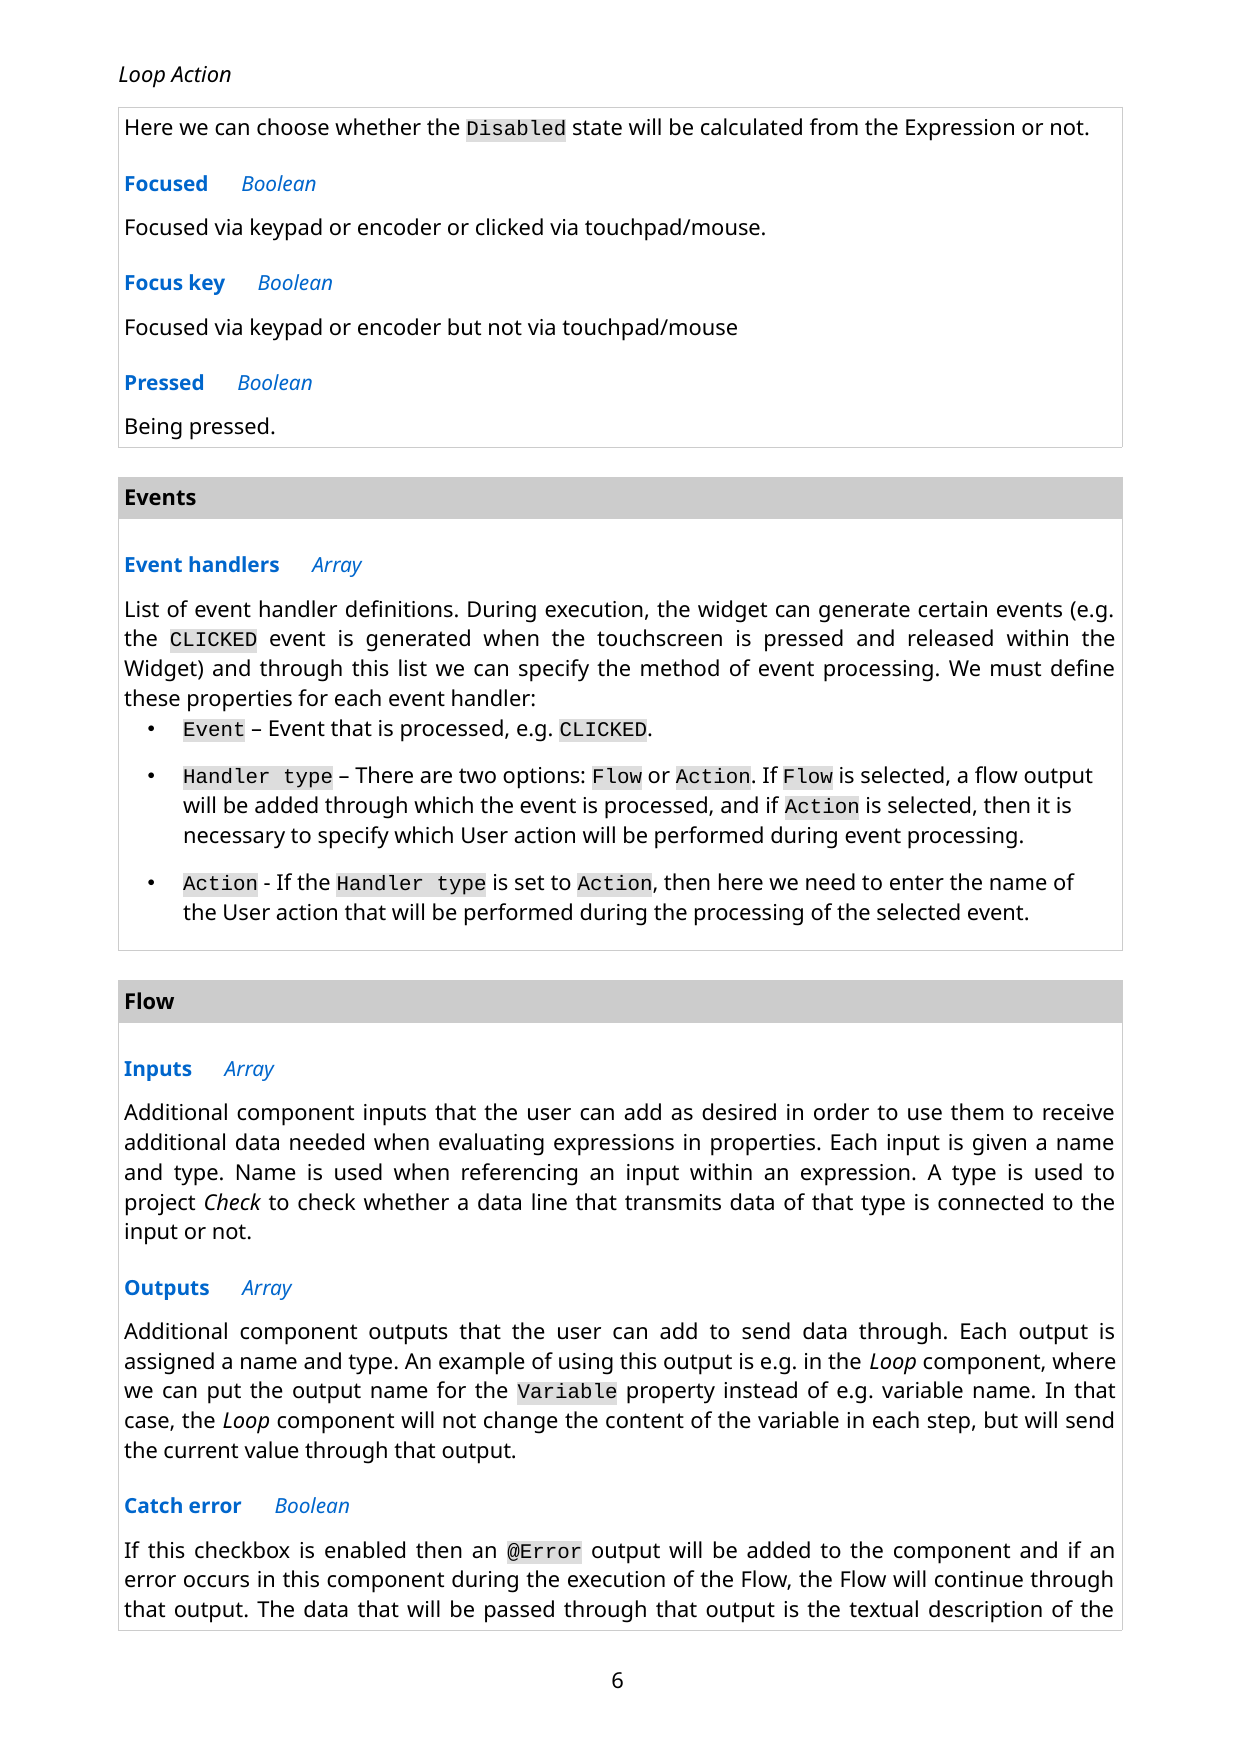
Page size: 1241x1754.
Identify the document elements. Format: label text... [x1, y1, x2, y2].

table_header Flow [119, 981, 1122, 1022]
table_cell Here we can choose whether the Disabled state will be calculated from the Expression or not. Focused Boolean Focused via keypad or encoder or clicked via touchpad/mouse. Focus key Boolean Focused via keypad or encoder but not via touchpad/mouse Pressed Boolean Being pressed. [119, 108, 1122, 447]
table_header Events [119, 478, 1122, 518]
table_cell Inputs Array Additional component inputs that the user can add as desired in order to use them to receive additional data needed when evaluating expressions in properties. Each input is given a name and type. Name is used when referencing an input within an expression. A type is used to project Check to check whether a data line that transmits data of that type is connected to the input or not. Outputs Array Additional component outputs that the user can add to send data through. Each output is assigned a name and type. An example of using this output is e.g. in the Loop component, where we can put the output name for the Variable property instead of e.g. variable name. In that case, the Loop component will not change the content of the variable in each step, but will send the current value through that output. Catch error Boolean If this checkbox is enabled then an @Error output will be added to the component and if an error occurs in this component during the execution of the Flow, the Flow will continue through that output. The data that will be passed through that output is the textual description of the [119, 1023, 1122, 1630]
table_cell Event handlers Array List of event handler definitions. During execution, the widget can generate certain events (e.g. the CLICKED event is generated when the touchscreen is pressed and released within the Widget) and through this list we can specify the method of event processing. We must define these properties for each event handler: Event – Event that is processed, e.g. CLICKED. Handler type – There are two options: Flow or Action. If Flow is selected, a flow output will be added through which the event is processed, and if Action is selected, then it is necessary to specify which User action will be performed during event processing. Action - If the Handler type is set to Action, then here we need to enter the name of the User action that will be performed during the processing of the selected event. [119, 519, 1122, 950]
